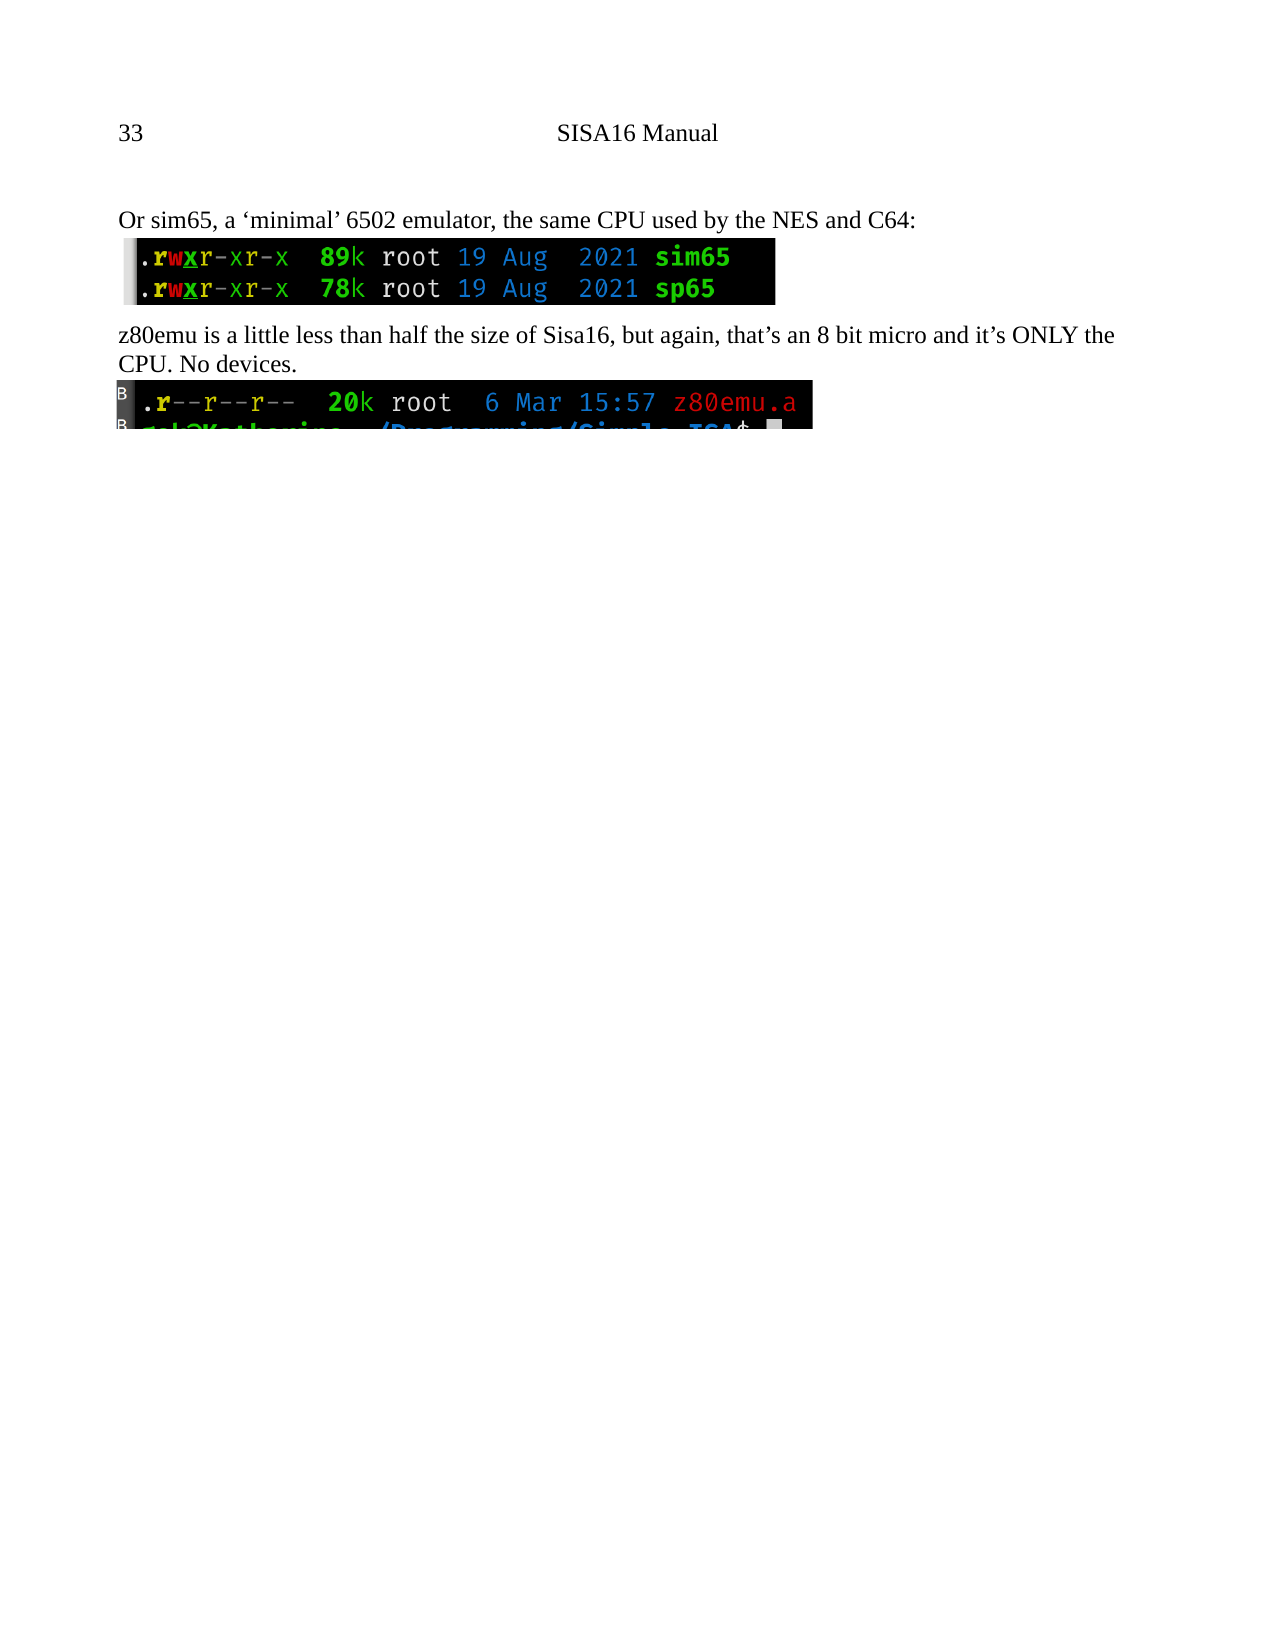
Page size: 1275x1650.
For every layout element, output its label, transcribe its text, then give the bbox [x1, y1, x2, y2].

text z80emu is a little less than half the size of Sisa16, but again, that’s an 8 bit micro and it’s ONLY the CPU. No devices. [118, 321, 1157, 378]
picture [116, 380, 813, 429]
picture [123, 238, 776, 305]
text Or sim65, a ‘minimal’ 6502 emulator, the same CPU used by the NES and C64: [118, 206, 1157, 263]
